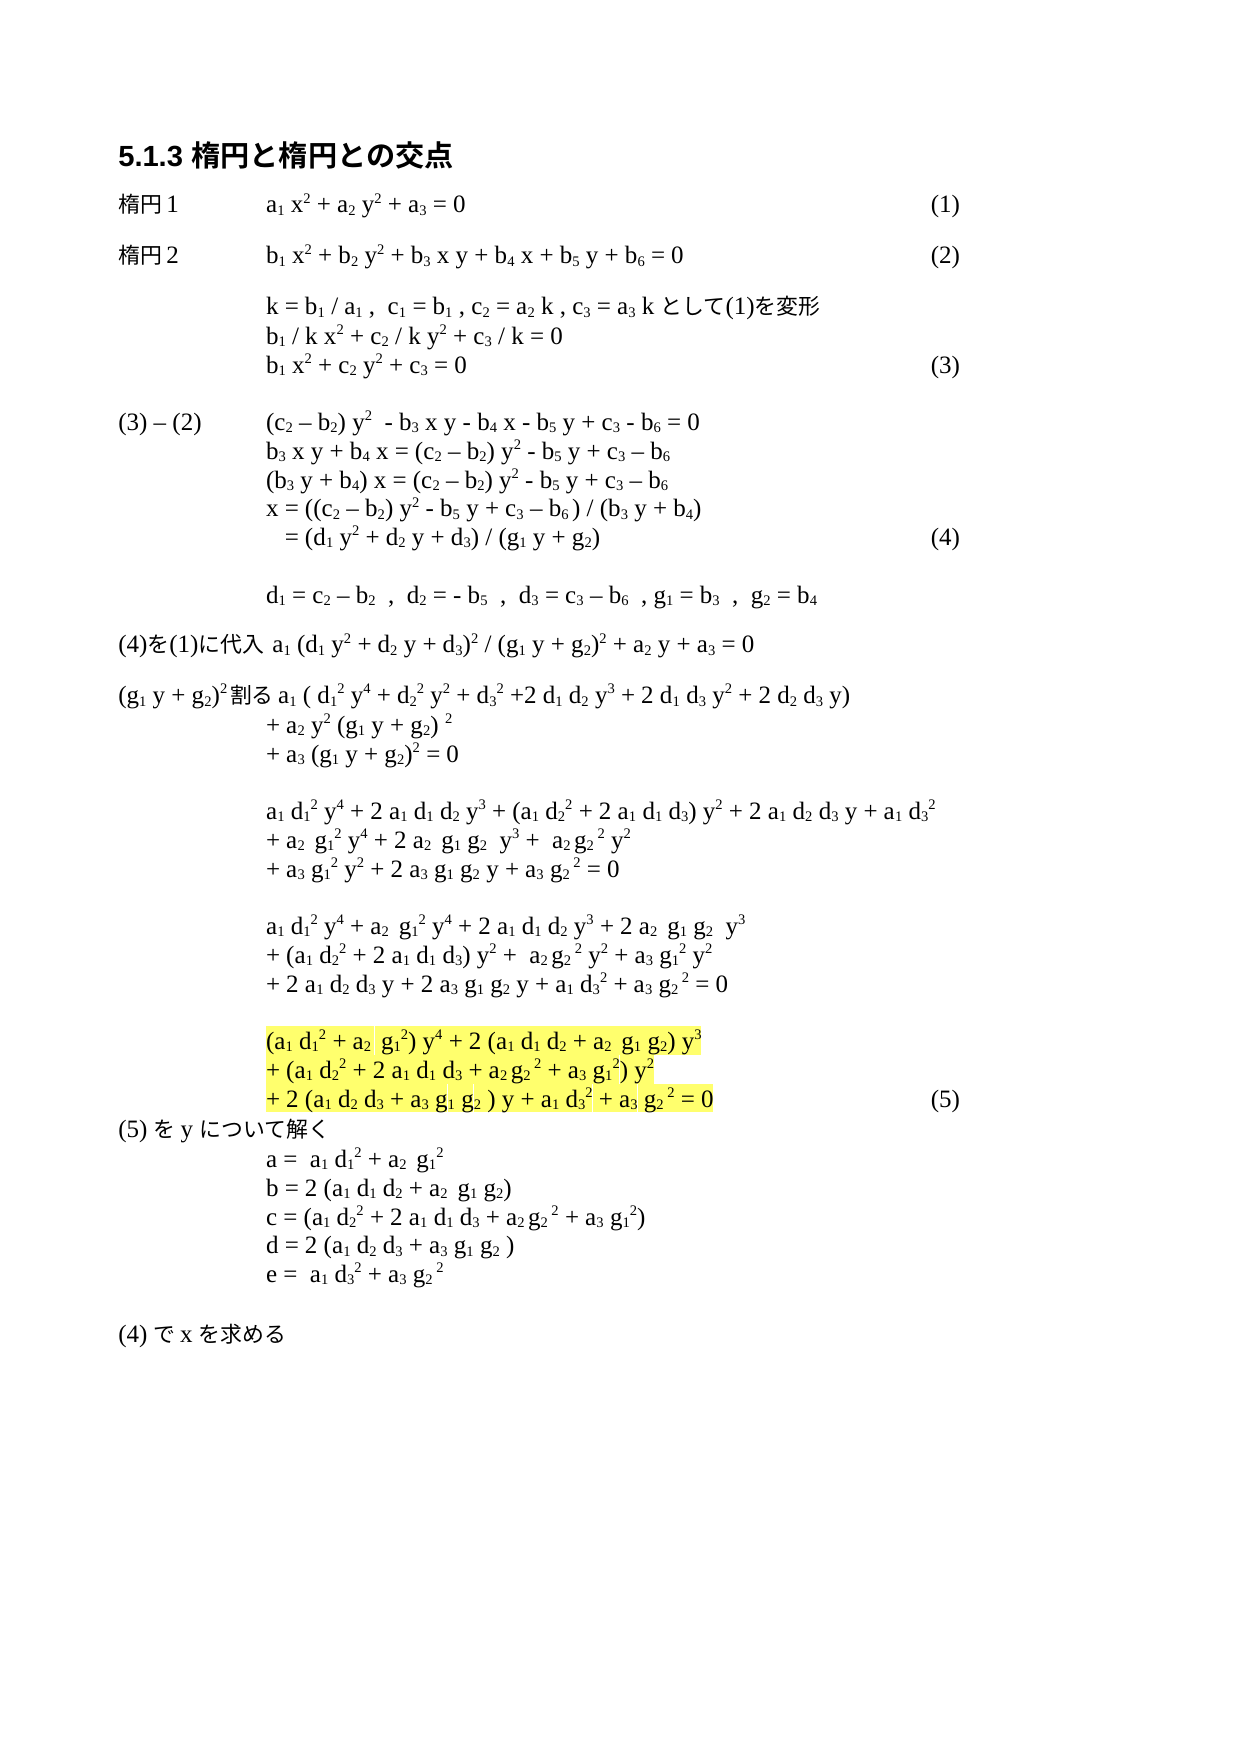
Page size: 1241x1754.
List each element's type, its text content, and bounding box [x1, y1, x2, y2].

text + (a1 d22 + 2 a1 d1 d3) y2 + a2 g2 2 y2 + a3 g12 y2 [118, 940, 1187, 969]
text (5) を y について解く [118, 1112, 1187, 1144]
text a = a1 d12 + a2 g12 [118, 1144, 1187, 1173]
text (a1 d12 + a2 g12) y4 + 2 (a1 d1 d2 + a2 g1 g2) y3 [118, 1026, 1187, 1055]
text d1 = c2 – b2 , d2 = - b5 , d3 = c3 – b6 , g1 = b3 , g2 = b4 [118, 580, 1187, 608]
text x = ((c2 – b2) y2 - b5 y + c3 – b6 ) / (b3 y + b4) [118, 493, 1187, 522]
text (4) でx を求める [118, 1317, 1187, 1348]
text b = 2 (a1 d1 d2 + a2 g1 g2) [118, 1173, 1187, 1202]
text a1 d12 y4 + a2 g12 y4 + 2 a1 d1 d2 y3 + 2 a2 g1 g2 y3 [118, 911, 1187, 940]
text d = 2 (a1 d2 d3 + a3 g1 g2 ) [118, 1230, 1187, 1259]
text + (a1 d22 + 2 a1 d1 d3 + a2 g2 2 + a3 g12) y2 [118, 1055, 1187, 1084]
text + a2 g12 y4 + 2 a2 g1 g2 y3 + a2 g2 2 y2 [118, 825, 1187, 854]
text a1 d12 y4 + 2 a1 d1 d2 y3 + (a1 d22 + 2 a1 d1 d3) y2 + 2 a1 d2 d3 y + a1 d32 [118, 796, 1187, 825]
text (g1 y + g2)2割るa1 ( d12 y4 + d22 y2 + d32 +2 d1 d2 y3 + 2 d1 d3 y2 + 2 d2 d3 y) [118, 678, 1187, 710]
text k = b1 / a1 , c1 = b1 , c2 = a2 k , c3 = a3 k として(1)を変形 [118, 289, 1187, 321]
text = (d1 y2 + d2 y + d3) / (g1 y + g2) (4) [118, 522, 1187, 551]
text e = a1 d32 + a3 g2 2 [118, 1259, 1187, 1288]
text b1 x2 + c2 y2 + c3 = 0 (3) [118, 350, 1187, 378]
text b3 x y + b4 x = (c2 – b2) y2 - b5 y + c3 – b6 [118, 436, 1187, 465]
text + a3 g12 y2 + 2 a3 g1 g2 y + a3 g2 2 = 0 [118, 854, 1187, 882]
text + a2 y2 (g1 y + g2) 2 [118, 710, 1187, 739]
text 楕円2 b1 x2 + b2 y2 + b3 x y + b4 x + b5 y + b6 = 0 (2) [118, 238, 1187, 270]
text (3) – (2) (c2 – b2) y2 - b3 x y - b4 x - b5 y + c3 - b6 = 0 [118, 407, 1187, 436]
text c = (a1 d22 + 2 a1 d1 d3 + a2 g2 2 + a3 g12) [118, 1202, 1187, 1230]
text 楕円1 a1 x2 + a2 y2 + a3 = 0 (1) [118, 187, 1187, 219]
text + 2 a1 d2 d3 y + 2 a3 g1 g2 y + a1 d32 + a3 g2 2 = 0 [118, 969, 1187, 997]
text + a3 (g1 y + g2)2 = 0 [118, 739, 1187, 767]
text (4)を(1)に代入 a1 (d1 y2 + d2 y + d3)2 / (g1 y + g2)2 + a2 y + a3 = 0 [118, 627, 1187, 659]
subtitle 5.1.3 楕円と楕円との交点 [118, 133, 1187, 175]
text b1 / k x2 + c2 / k y2 + c3 / k = 0 [118, 321, 1187, 350]
text + 2 (a1 d2 d3 + a3 g1 g2 ) y + a1 d32 + a3 g2 2 = 0 (5) [118, 1084, 1187, 1112]
text (b3 y + b4) x = (c2 – b2) y2 - b5 y + c3 – b6 [118, 465, 1187, 493]
